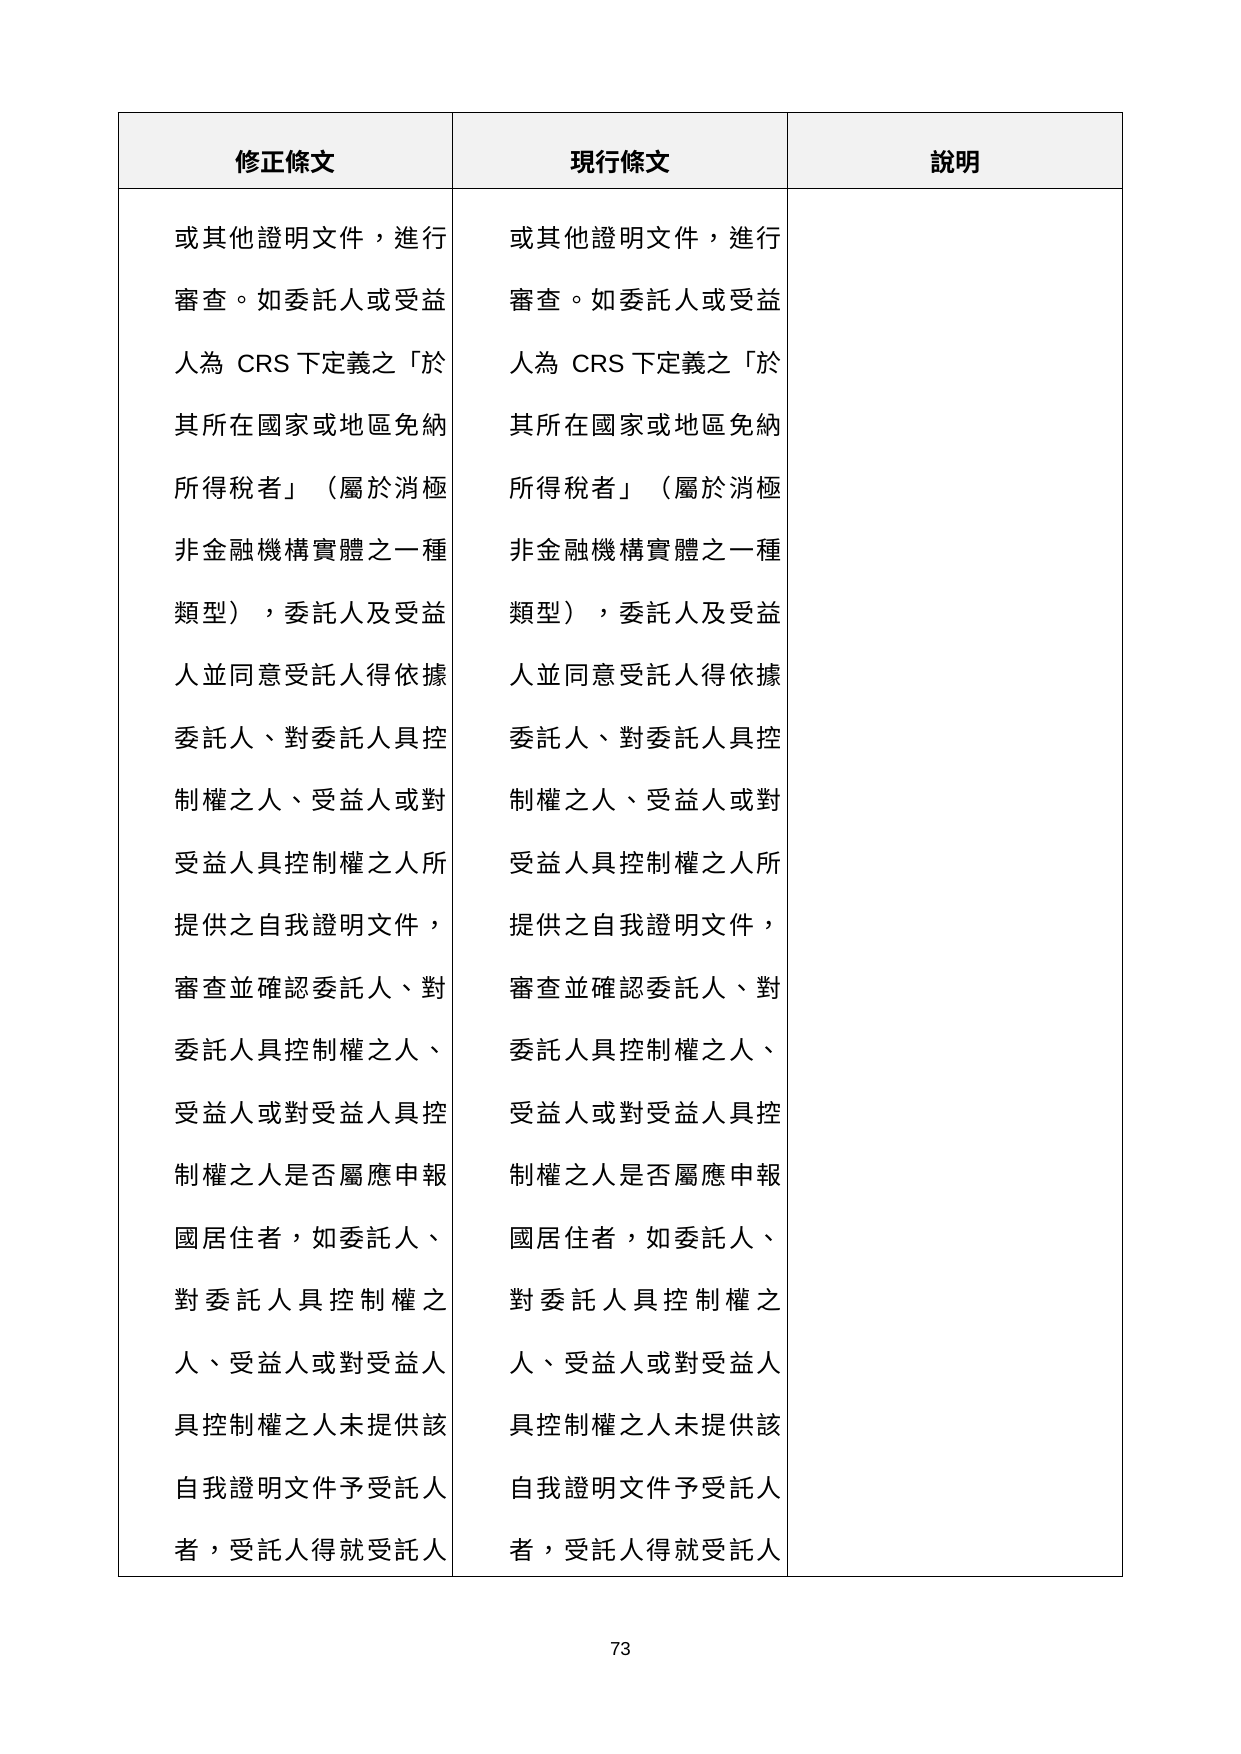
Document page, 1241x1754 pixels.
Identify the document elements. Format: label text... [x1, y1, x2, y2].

table_cell [788, 189, 1122, 1576]
table_header 說明 [788, 113, 1122, 188]
table_cell 或其他證明文件，進行審查。如委託人或受益人為 CRS 下定義之「於其所在國家或地區免納所得稅者」（屬於消極非金融機構實體之一種類型），委託人及受益人並同意受託人得依據委託人、對委託人具控制權之人、受益人或對受益人具控制權之人所提供之自我證明文件，審查並確認委託人、對委託人具控制權之人、受益人或對受益人具控制權之人是否屬應申報國居住者，如委託人、對委託人具控制權之人、受益人或對受益人具控制權之人未提供該自我證明文件予受託人者，受託人得就受託人 [453, 189, 787, 1576]
table_header 現行條文 [453, 113, 787, 188]
table_cell 或其他證明文件，進行審查。如委託人或受益人為 CRS 下定義之「於其所在國家或地區免納所得稅者」（屬於消極非金融機構實體之一種類型），委託人及受益人並同意受託人得依據委託人、對委託人具控制權之人、受益人或對受益人具控制權之人所提供之自我證明文件，審查並確認委託人、對委託人具控制權之人、受益人或對受益人具控制權之人是否屬應申報國居住者，如委託人、對委託人具控制權之人、受益人或對受益人具控制權之人未提供該自我證明文件予受託人者，受託人得就受託人 [119, 189, 452, 1576]
table_header 修正條文 [119, 113, 452, 188]
